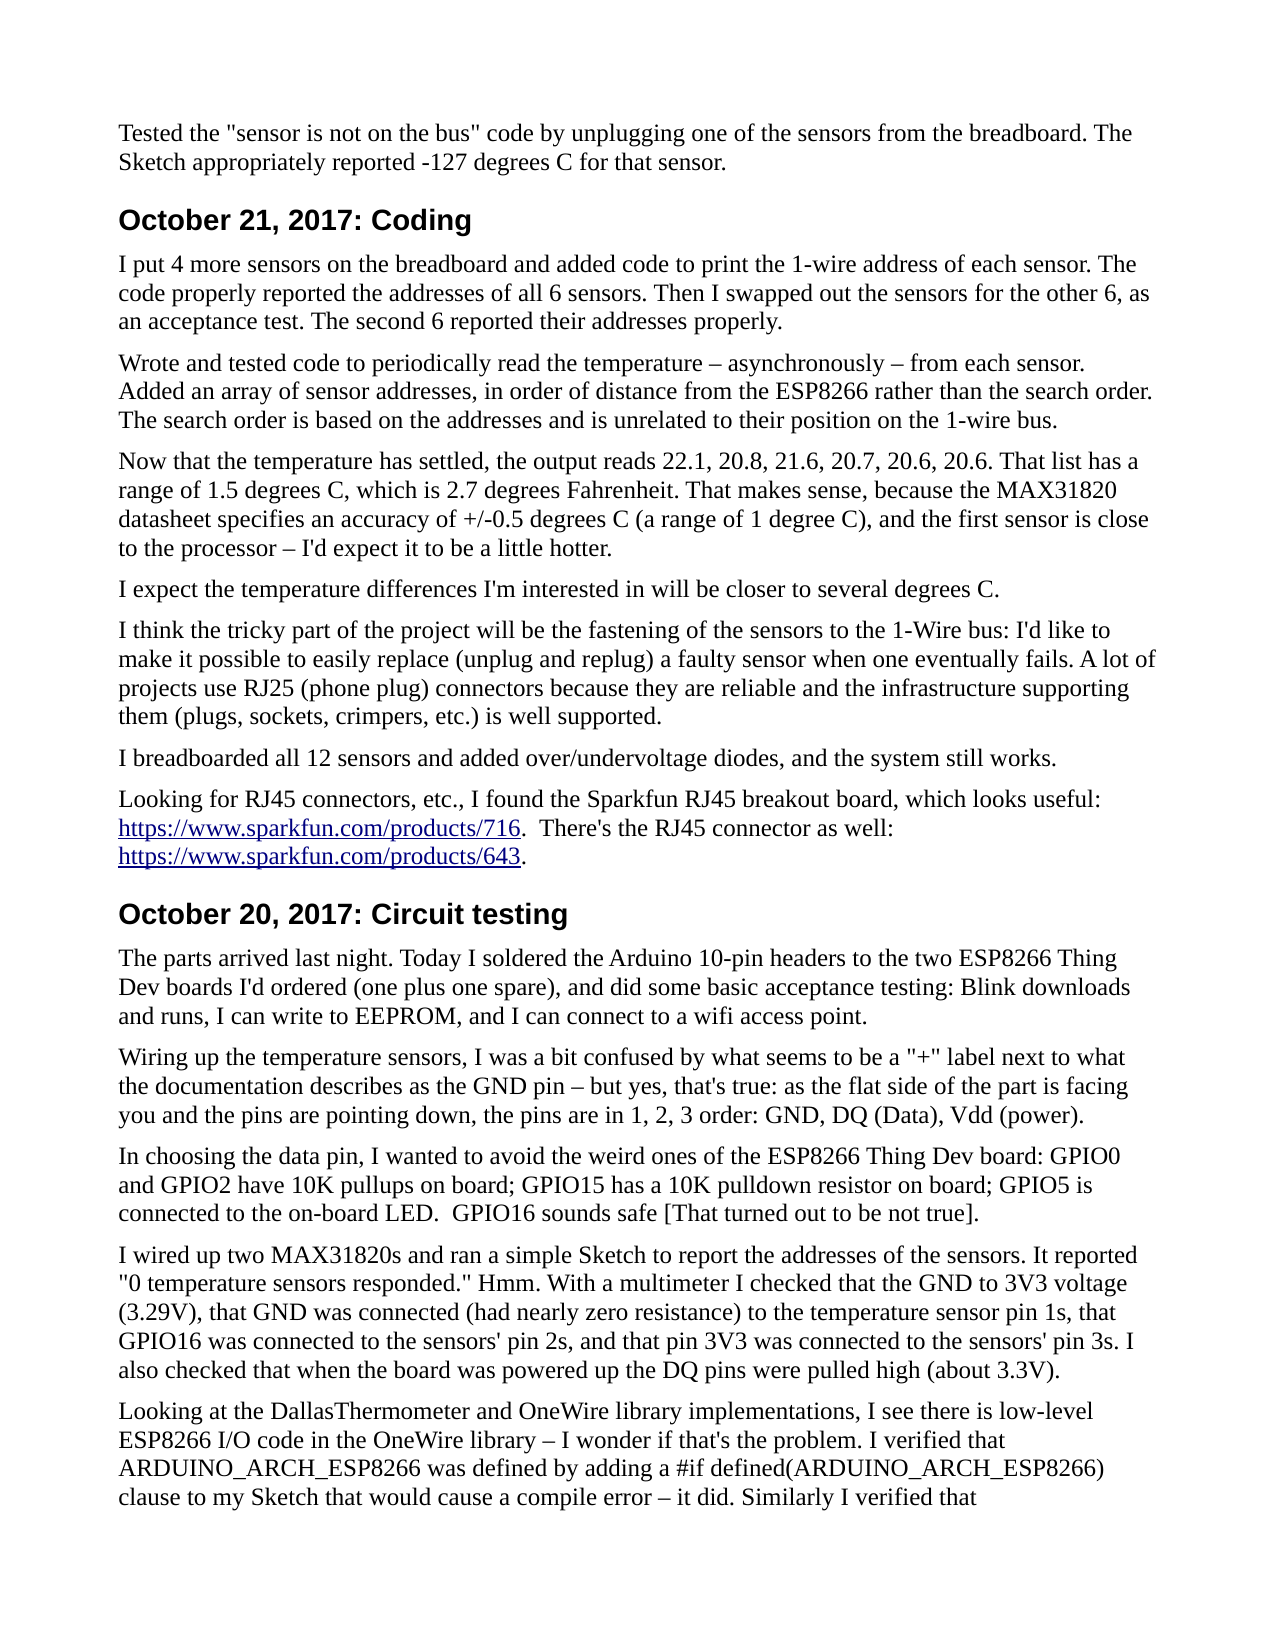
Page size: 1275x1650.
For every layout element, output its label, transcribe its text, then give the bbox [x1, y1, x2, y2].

text I wired up two MAX31820s and ran a simple Sketch to report the addresses of the sensors. It reported "0 temperature sensors responded." Hmm. With a multimeter I checked that the GND to 3V3 voltage (3.29V), that GND was connected (had nearly zero resistance) to the temperature sensor pin 1s, that GPIO16 was connected to the sensors' pin 2s, and that pin 3V3 was connected to the sensors' pin 3s. I also checked that when the board was powered up the DQ pins were pulled high (about 3.3V). [118, 1240, 1157, 1383]
text Tested the "sensor is not on the bus" code by unplugging one of the sensors from the breadboard. The Sketch appropriately reported -127 degrees C for that sensor. [118, 118, 1157, 176]
text I put 4 more sensors on the breadboard and added code to print the 1-wire address of each sensor. The code properly reported the addresses of all 6 sensors. Then I swapped out the sensors for the other 6, as an acceptance test. The second 6 reported their addresses properly. [118, 249, 1157, 335]
text I breadboarded all 12 sensors and added over/undervoltage diodes, and the system still works. [118, 743, 1157, 771]
text I expect the temperature differences I'm interested in will be closer to several degrees C. [118, 574, 1157, 603]
subtitle October 21, 2017: Coding [118, 203, 1157, 236]
subtitle October 20, 2017: Circuit testing [118, 897, 1157, 931]
text Looking at the DallasThermometer and OneWire library implementations, I see there is low-level ESP8266 I/O code in the OneWire library – I wonder if that's the problem. I verified that ARDUINO_ARCH_ESP8266 was defined by adding a #if defined(ARDUINO_ARCH_ESP8266) clause to my Sketch that would cause a compile error – it did. Similarly I verified that [118, 1396, 1157, 1511]
text Now that the temperature has settled, the output reads 22.1, 20.8, 21.6, 20.7, 20.6, 20.6. That list has a range of 1.5 degrees C, which is 2.7 degrees Fahrenheit. That makes sense, because the MAX31820 datasheet specifies an accuracy of +/-0.5 degrees C (a range of 1 degree C), and the first sensor is close to the processor – I'd expect it to be a little hotter. [118, 446, 1157, 561]
text Wiring up the temperature sensors, I was a bit confused by what seems to be a "+" label next to what the documentation describes as the GND pin – but yes, that's true: as the flat side of the part is facing you and the pins are pointing down, the pins are in 1, 2, 3 order: GND, DQ (Data), Vdd (power). [118, 1042, 1157, 1128]
text In choosing the data pin, I wanted to avoid the weird ones of the ESP8266 Thing Dev board: GPIO0 and GPIO2 have 10K pullups on board; GPIO15 has a 10K pulldown resistor on board; GPIO5 is connected to the on-board LED. GPIO16 sounds safe [That turned out to be not true]. [118, 1141, 1157, 1227]
text Looking for RJ45 connectors, etc., I found the Sparkfun RJ45 breakout board, which looks useful: https://www.sparkfun.com/products/716. There's the RJ45 connector as well: https://www.sparkfun.com/products/643. [118, 784, 1157, 870]
text Wrote and tested code to periodically read the temperature – asynchronously – from each sensor. Added an array of sensor addresses, in order of distance from the ESP8266 rather than the search order. The search order is based on the addresses and is unrelated to their position on the 1-wire bus. [118, 348, 1157, 434]
text I think the tricky part of the project will be the fastening of the sensors to the 1-Wire bus: I'd like to make it possible to easily replace (unplug and replug) a faulty sensor when one eventually fails. A lot of projects use RJ25 (phone plug) connectors because they are reliable and the infrastructure supporting them (plugs, sockets, crimpers, etc.) is well supported. [118, 615, 1157, 730]
text The parts arrived last night. Today I soldered the Arduino 10-pin headers to the two ESP8266 Thing Dev boards I'd ordered (one plus one spare), and did some basic acceptance testing: Blink downloads and runs, I can write to EEPROM, and I can connect to a wifi access point. [118, 943, 1157, 1030]
